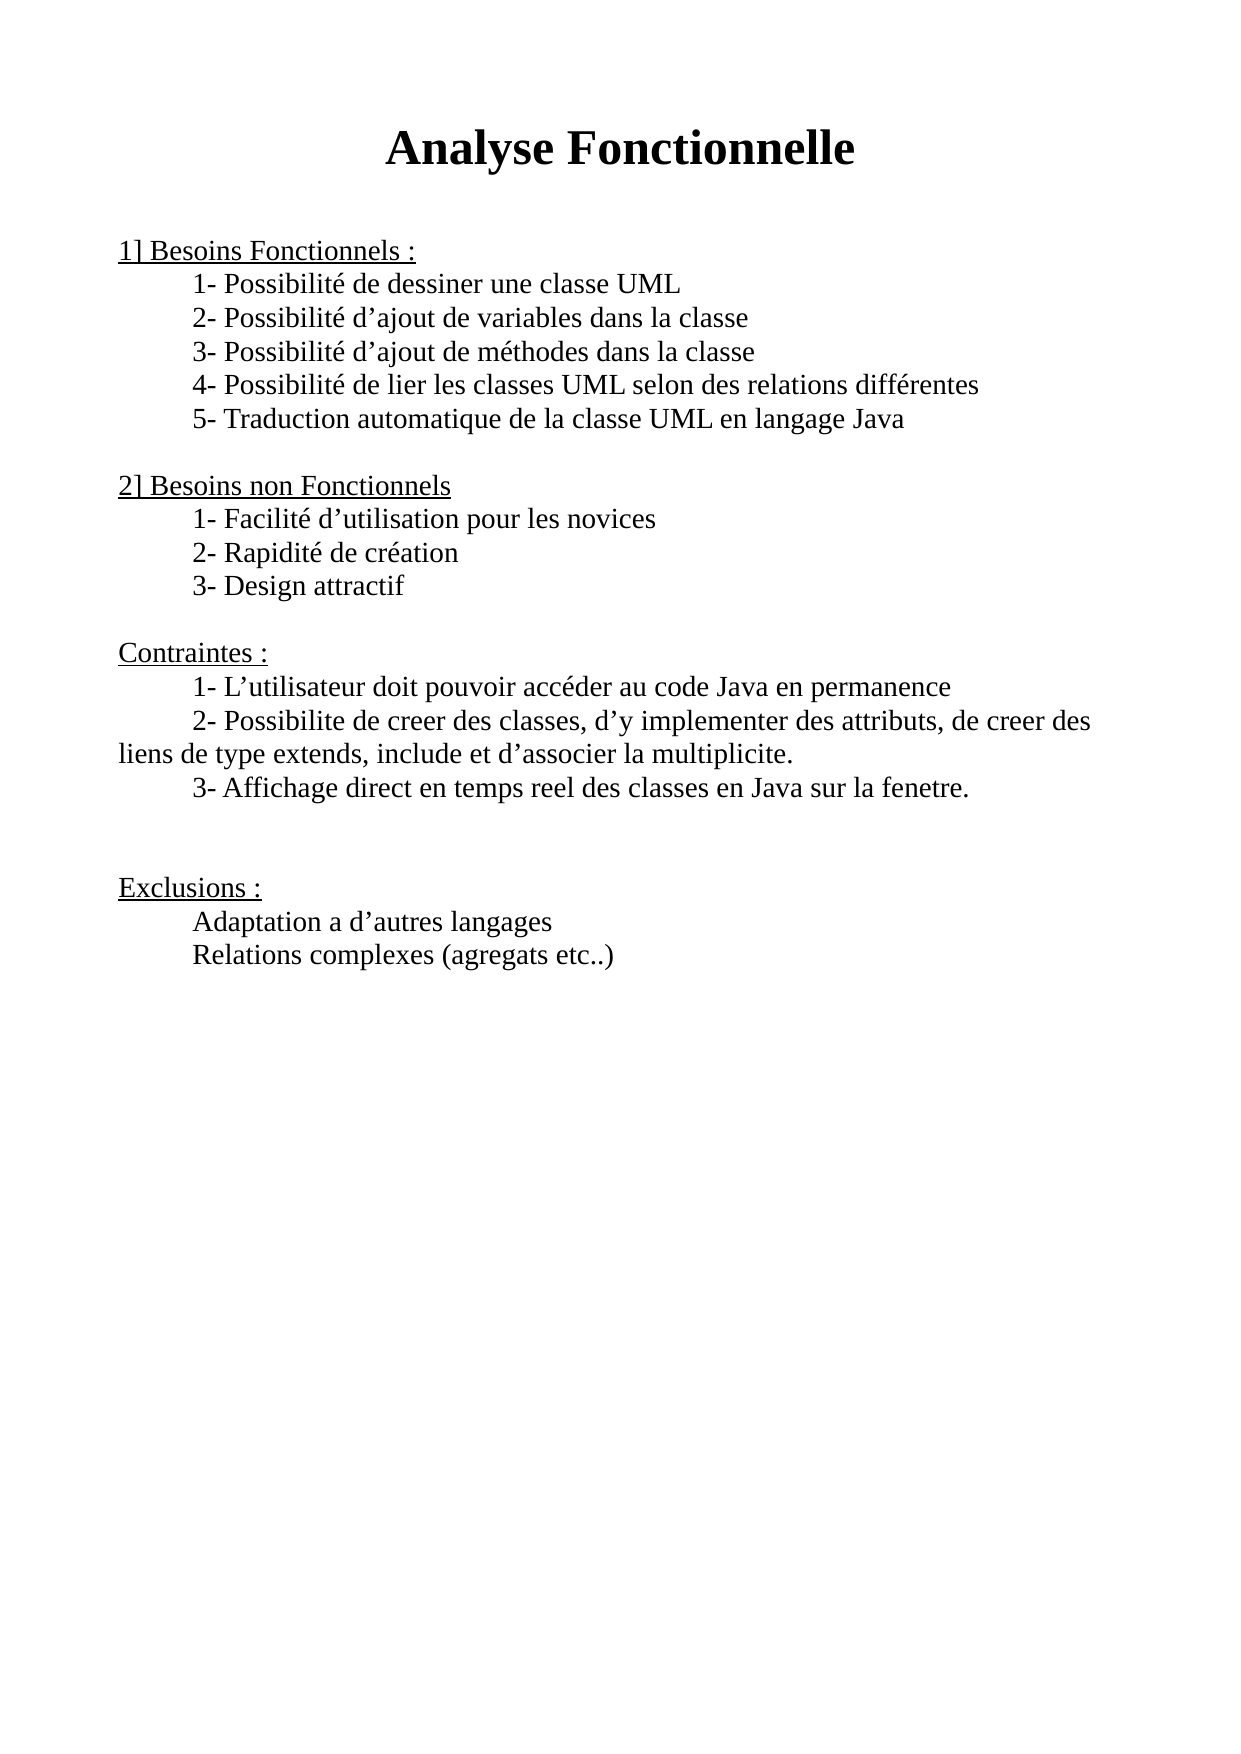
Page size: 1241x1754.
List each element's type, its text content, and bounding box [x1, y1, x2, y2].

text Adaptation a d’autres langages [118, 904, 1122, 937]
text 1- L’utilisateur doit pouvoir accéder au code Java en permanence [118, 669, 1122, 703]
text Analyse Fonctionnelle [118, 118, 1122, 176]
text 2- Possibilite de creer des classes, d’y implementer des attributs, de creer des liens de type extends, include et d’associer la multiplicite. [118, 703, 1122, 770]
text 2] Besoins non Fonctionnels [118, 468, 1122, 501]
text 5- Traduction automatique de la classe UML en langage Java [118, 401, 1122, 434]
text 3- Possibilité d’ajout de méthodes dans la classe [118, 334, 1122, 367]
text 1- Possibilité de dessiner une classe UML [118, 267, 1122, 300]
text 3- Affichage direct en temps reel des classes en Java sur la fenetre. [118, 770, 1122, 803]
text 1] Besoins Fonctionnels : [118, 233, 1122, 267]
text 1- Facilité d’utilisation pour les novices [118, 501, 1122, 535]
text Contraintes : [118, 636, 1122, 669]
text 3- Design attractif [118, 568, 1122, 602]
text Relations complexes (agregats etc..) [118, 937, 1122, 971]
text 2- Possibilité d’ajout de variables dans la classe [118, 300, 1122, 334]
text Exclusions : [118, 870, 1122, 904]
text 2- Rapidité de création [118, 535, 1122, 568]
text 4- Possibilité de lier les classes UML selon des relations différentes [118, 367, 1122, 401]
